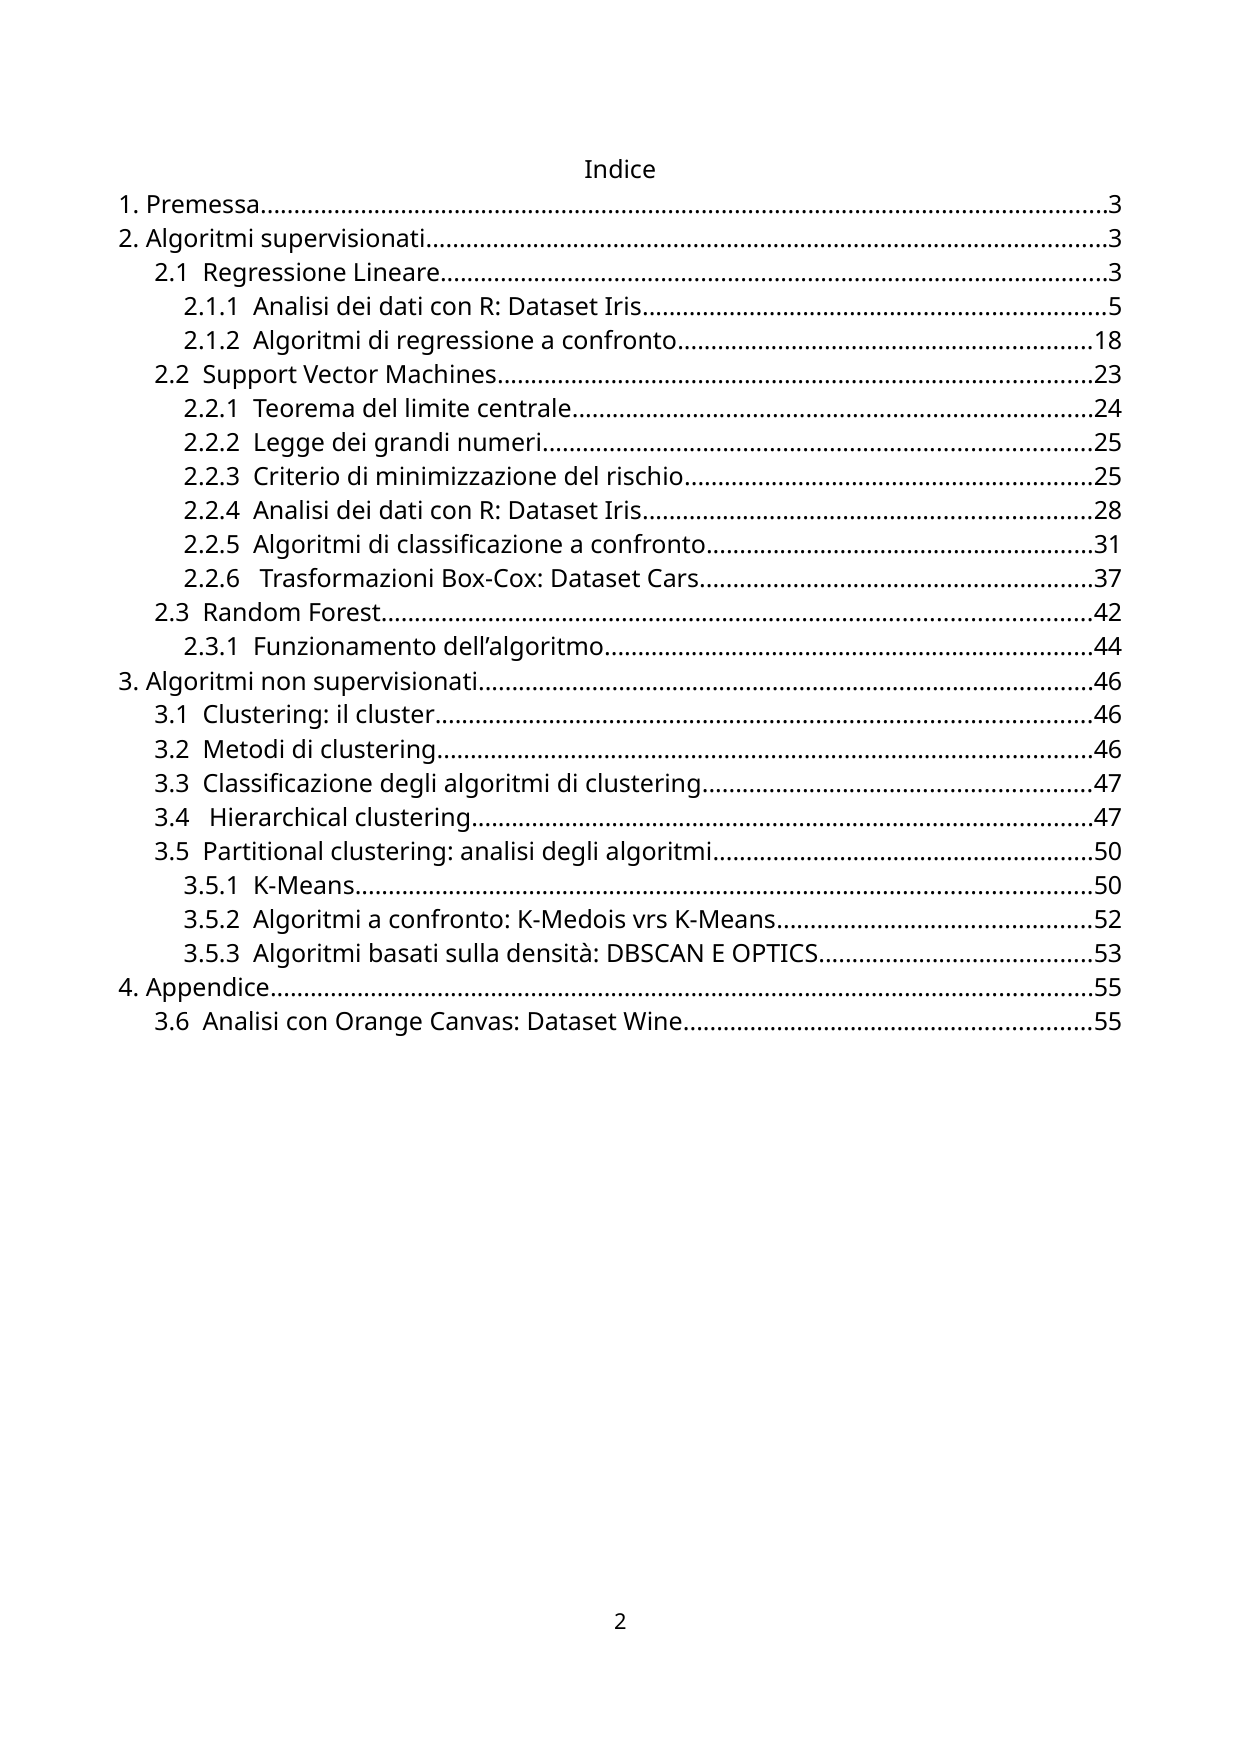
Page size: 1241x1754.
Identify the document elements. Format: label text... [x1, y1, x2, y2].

text 2.1.2 Algoritmi di regressione a confronto 18 [177, 322, 1122, 357]
text 2.1.1 Analisi dei dati con R: Dataset Iris 5 [177, 288, 1122, 322]
text 3. Algoritmi non supervisionati 46 [118, 663, 1122, 697]
text 3.1 Clustering: il cluster 46 [148, 697, 1122, 731]
text 2.2.3 Criterio di minimizzazione del rischio 25 [177, 459, 1122, 493]
text 4. Appendice 55 [118, 970, 1122, 1004]
text 2.2.5 Algoritmi di classificazione a confronto 31 [177, 527, 1122, 561]
text 3.6 Analisi con Orange Canvas: Dataset Wine 55 [148, 1004, 1122, 1038]
text 3.5.1 K-Means 50 [177, 867, 1122, 902]
text 2.2.6 Trasformazioni Box-Cox: Dataset Cars 37 [177, 561, 1122, 595]
text 2.2.4 Analisi dei dati con R: Dataset Iris 28 [177, 493, 1122, 527]
text 2. Algoritmi supervisionati 3 [118, 220, 1122, 254]
text 2.3 Random Forest 42 [148, 595, 1122, 629]
text 2.1 Regressione Lineare 3 [148, 254, 1122, 288]
text 3.5.3 Algoritmi basati sulla densità: DBSCAN E OPTICS 53 [177, 936, 1122, 970]
text 2.2.1 Teorema del limite centrale 24 [177, 391, 1122, 425]
text 3.2 Metodi di clustering 46 [148, 731, 1122, 765]
text 3.4 Hierarchical clustering 47 [148, 799, 1122, 833]
text 3.5.2 Algoritmi a confronto: K-Medois vrs K-Means 52 [177, 902, 1122, 936]
text 2.2 Support Vector Machines 23 [148, 357, 1122, 391]
text 3.5 Partitional clustering: analisi degli algoritmi 50 [148, 833, 1122, 867]
text Indice [118, 152, 1122, 186]
text 2.2.2 Legge dei grandi numeri 25 [177, 425, 1122, 459]
text 2.3.1 Funzionamento dell’algoritmo 44 [177, 629, 1122, 663]
text 3.3 Classificazione degli algoritmi di clustering 47 [148, 765, 1122, 799]
text 1. Premessa 3 [118, 186, 1122, 220]
